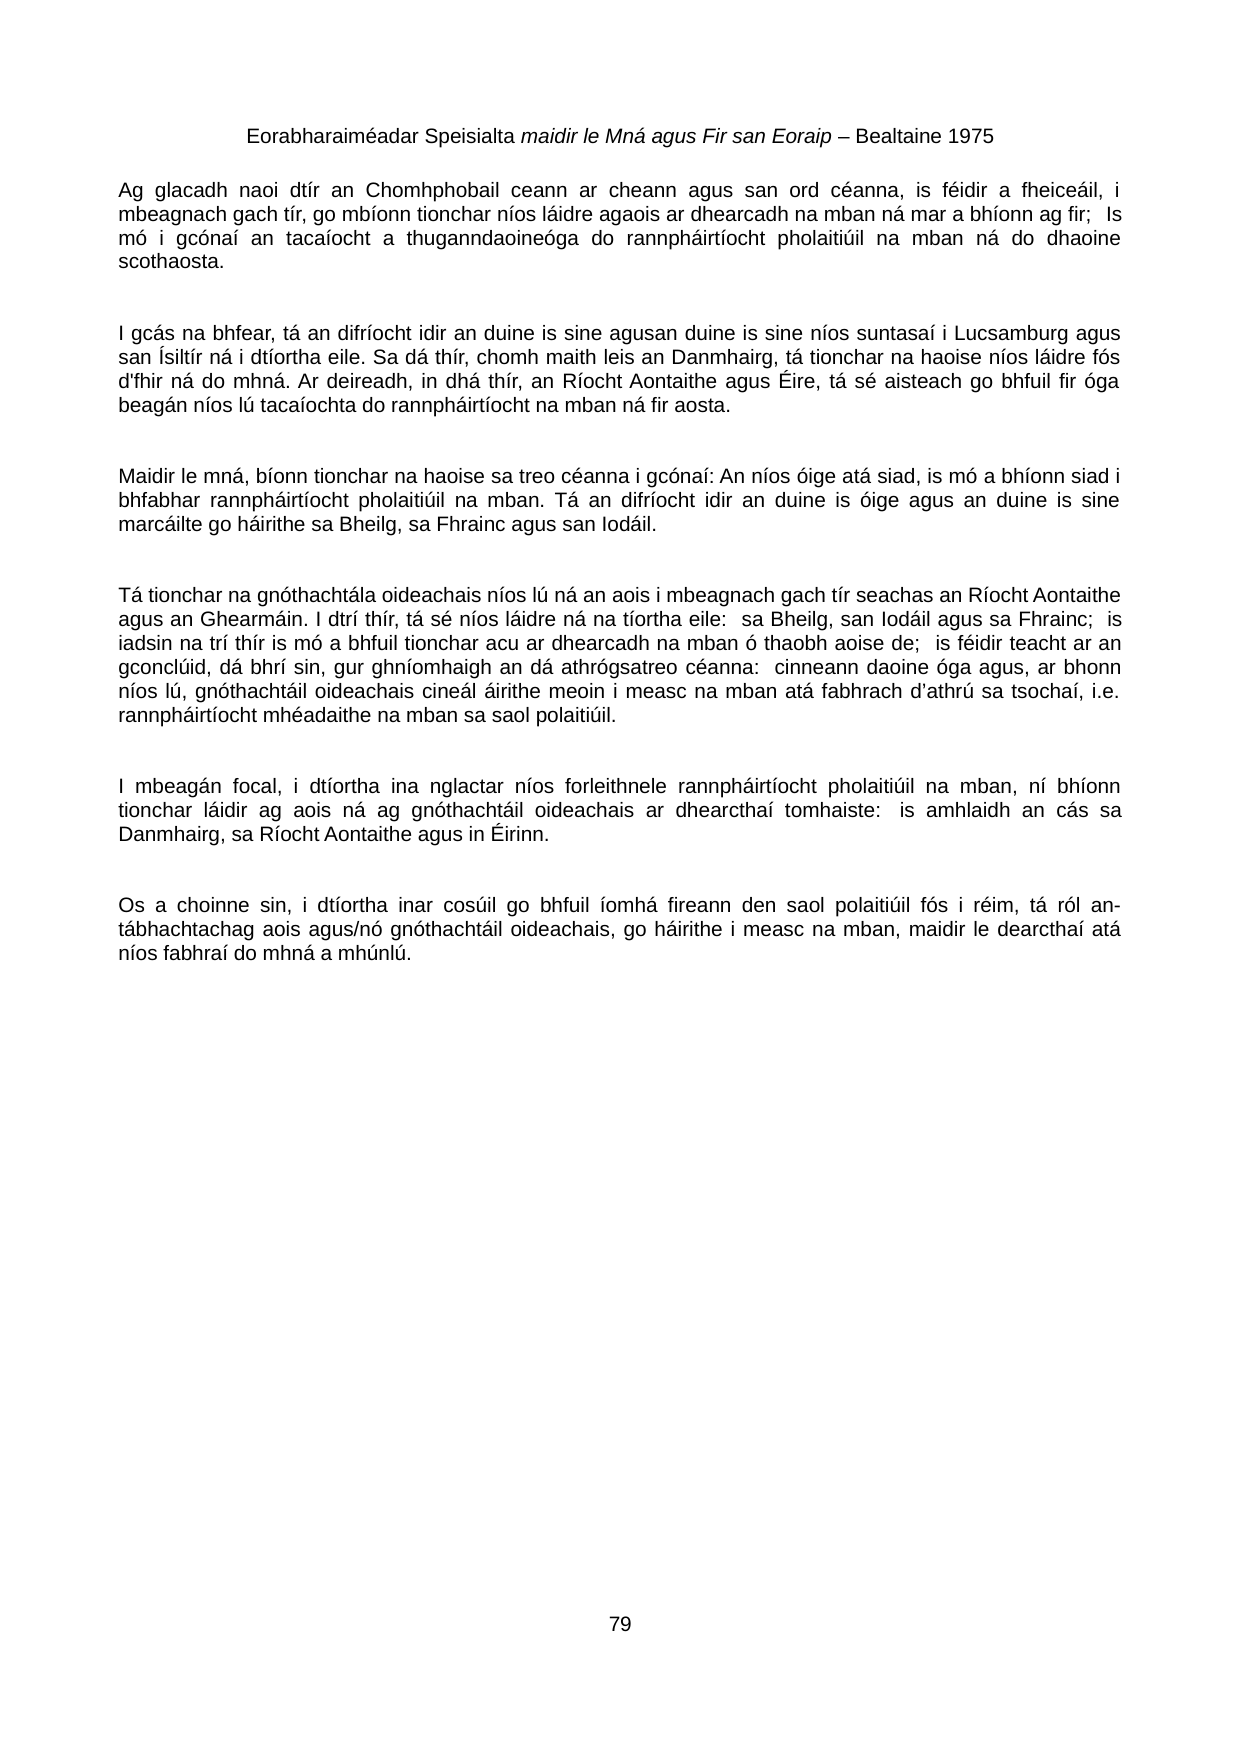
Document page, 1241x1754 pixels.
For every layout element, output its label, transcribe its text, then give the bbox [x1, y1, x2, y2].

text Maidir le mná, bíonn tionchar na haoise sa treo céanna i gcónaí: An níos óige atá siad, is mó a bhíonn siad i bhfabhar rannpháirtíocht pholaitiúil na mban. Tá an difríocht idir an duine is óige agus an duine is sine marcáilte go háirithe sa Bheilg, sa Fhrainc agus san Iodáil. [118, 464, 1122, 536]
text Ag glacadh naoi dtír an Chomhphobail ceann ar cheann agus san ord céanna, is féidir a fheiceáil, i mbeagnach gach tír, go mbíonn tionchar níos láidre agaois ar dhearcadh na mban ná mar a bhíonn ag fir; Is mó i gcónaí an tacaíocht a thuganndaoineóga do rannpháirtíocht pholaitiúil na mban ná do dhaoine scothaosta. [118, 177, 1122, 273]
text Os a choinne sin, i dtíortha inar cosúil go bhfuil íomhá fireann den saol polaitiúil fós i réim, tá ról an-tábhachtachag aois agus/nó gnóthachtáil oideachais, go háirithe i measc na mban, maidir le dearcthaí atá níos fabhraí do mhná a mhúnlú. [118, 893, 1122, 965]
text I gcás na bhfear, tá an difríocht idir an duine is sine agusan duine is sine níos suntasaí i Lucsamburg agus san Ísiltír ná i dtíortha eile. Sa dá thír, chomh maith leis an Danmhairg, tá tionchar na haoise níos láidre fós d'fhir ná do mhná. Ar deireadh, in dhá thír, an Ríocht Aontaithe agus Éire, tá sé aisteach go bhfuil fir óga beagán níos lú tacaíochta do rannpháirtíocht na mban ná fir aosta. [118, 321, 1122, 416]
text I mbeagán focal, i dtíortha ina nglactar níos forleithnele rannpháirtíocht pholaitiúil na mban, ní bhíonn tionchar láidir ag aois ná ag gnóthachtáil oideachais ar dhearcthaí tomhaiste: is amhlaidh an cás sa Danmhairg, sa Ríocht Aontaithe agus in Éirinn. [118, 774, 1122, 846]
text Tá tionchar na gnóthachtála oideachais níos lú ná an aois i mbeagnach gach tír seachas an Ríocht Aontaithe agus an Ghearmáin. I dtrí thír, tá sé níos láidre ná na tíortha eile: sa Bheilg, san Iodáil agus sa Fhrainc; is iadsin na trí thír is mó a bhfuil tionchar acu ar dhearcadh na mban ó thaobh aoise de; is féidir teacht ar an gconclúid, dá bhrí sin, gur ghníomhaigh an dá athrógsatreo céanna: cinneann daoine óga agus, ar bhonn níos lú, gnóthachtáil oideachais cineál áirithe meoin i measc na mban atá fabhrach d’athrú sa tsochaí, i.e. rannpháirtíocht mhéadaithe na mban sa saol polaitiúil. [118, 583, 1122, 727]
